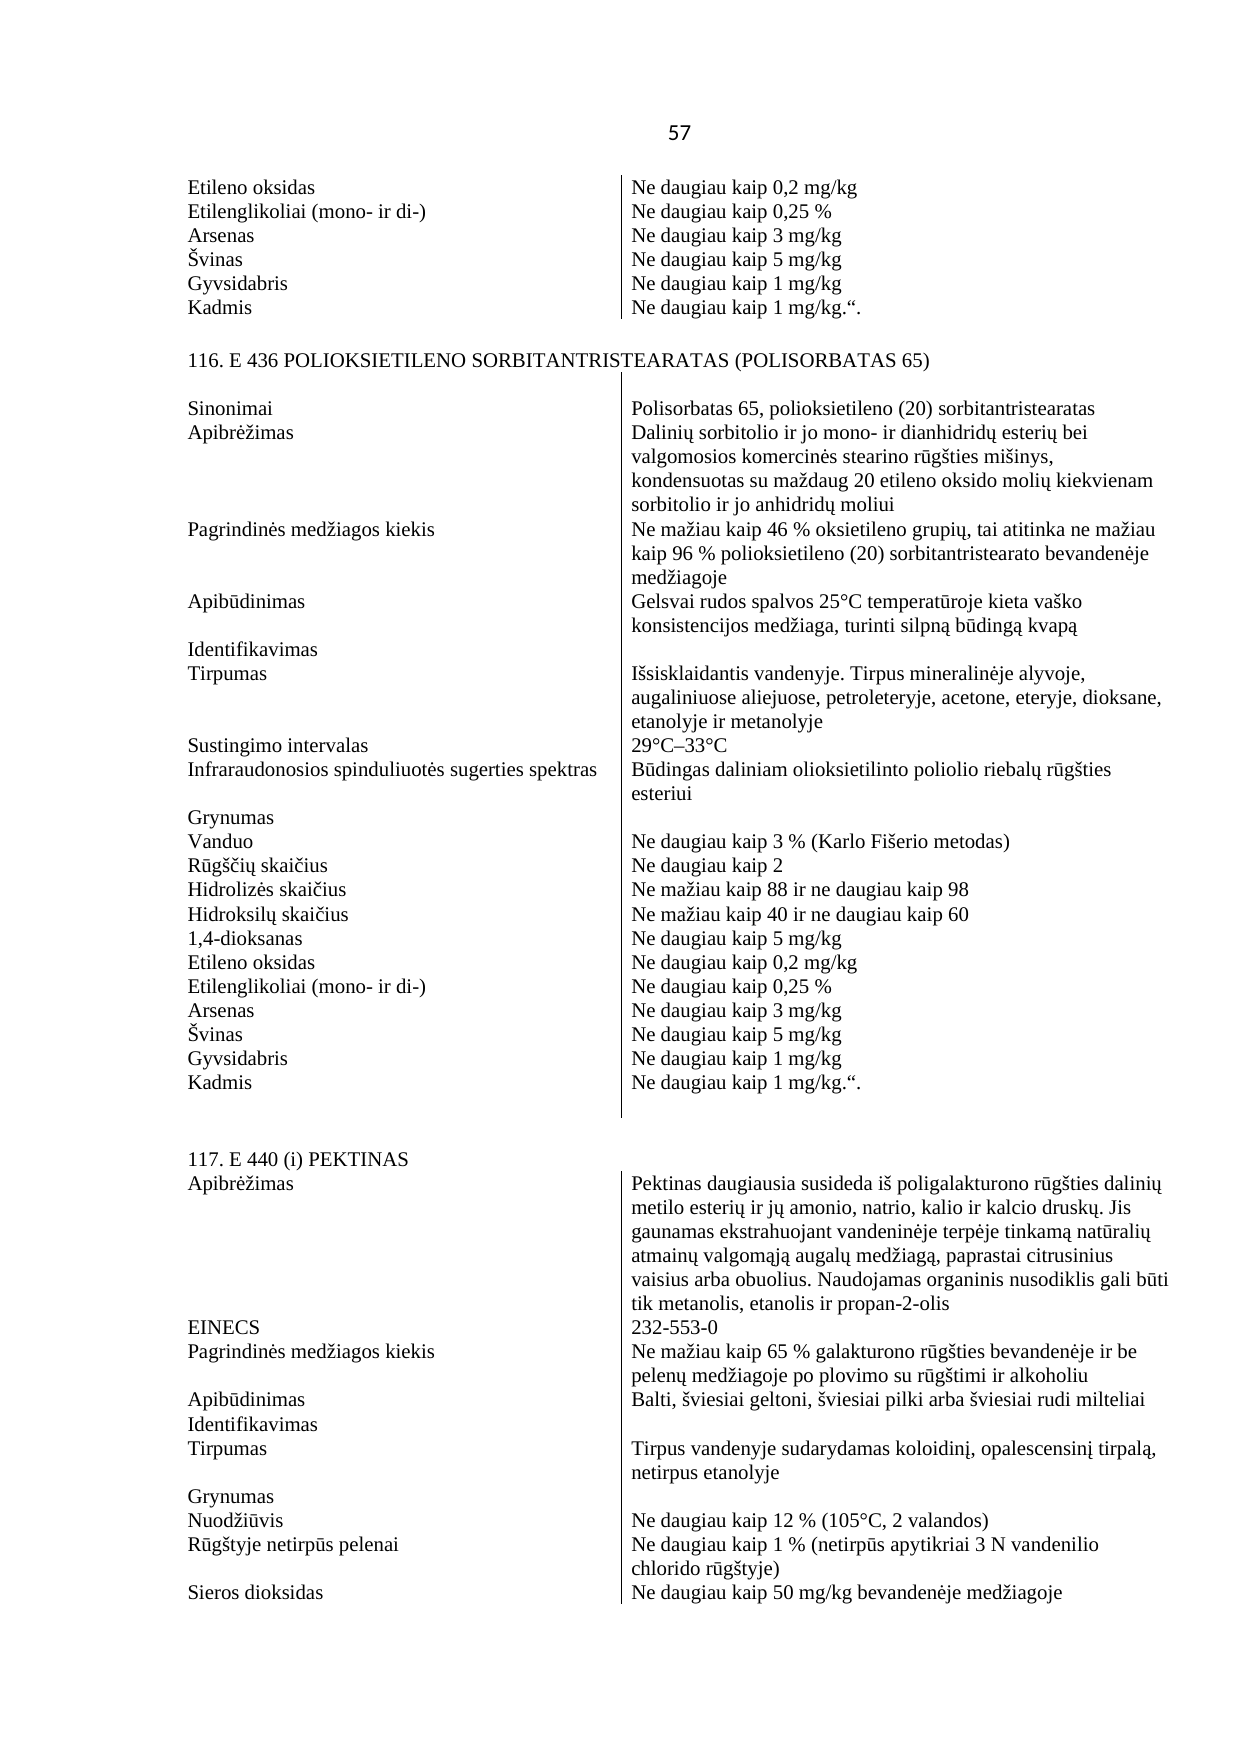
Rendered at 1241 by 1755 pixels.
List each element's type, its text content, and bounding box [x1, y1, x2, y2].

table_cell Grynumas [177, 805, 621, 829]
table_cell Švinas [177, 247, 621, 271]
table_cell Vanduo [177, 829, 621, 853]
table_header 117. E 440 (i) PEKTINAS [177, 1147, 1181, 1171]
table_cell Ne daugiau kaip 5 mg/kg [622, 926, 1181, 949]
table_cell Ne daugiau kaip 0,2 mg/kg [622, 950, 1181, 974]
table_cell Infraraudonosios spinduliuotės sugerties spektras [177, 757, 621, 805]
table_cell Kadmis [177, 1070, 621, 1094]
table_cell Ne daugiau kaip 1 mg/kg.“. [622, 1070, 1181, 1094]
table_cell Ne daugiau kaip 1 mg/kg [622, 1046, 1181, 1070]
table_cell Gyvsidabris [177, 1046, 621, 1070]
table_cell [177, 372, 621, 396]
table_cell Išsisklaidantis vandenyje. Tirpus mineralinėje alyvoje, augaliniuose aliejuose, petroleteryje, acetone, eteryje, dioksane, etanolyje ir metanolyje [622, 661, 1181, 733]
table_cell Ne daugiau kaip 5 mg/kg [622, 247, 1181, 271]
table_cell [622, 805, 1181, 829]
table_cell Etileno oksidas [177, 950, 621, 974]
table_cell Ne mažiau kaip 65 % galakturono rūgšties bevandenėje ir be pelenų medžiagoje po plovimo su rūgštimi ir alkoholiu [622, 1339, 1181, 1387]
table_cell [622, 372, 1181, 396]
table_cell Ne mažiau kaip 88 ir ne daugiau kaip 98 [622, 878, 1181, 901]
table_cell EINECS [177, 1315, 621, 1339]
table_cell Pektinas daugiausia susideda iš poligalakturono rūgšties dalinių metilo esterių ir jų amonio, natrio, kalio ir kalcio druskų. Jis gaunamas ekstrahuojant vandeninėje terpėje tinkamą natūralių atmainų valgomąją augalų medžiagą, paprastai citrusinius vaisius arba obuolius. Naudojamas organinis nusodiklis gali būti tik metanolis, etanolis ir propan-2-olis [622, 1171, 1181, 1315]
table_header 116. E 436 POLIOKSIETILENO SORBITANTRISTEARATAS (POLISORBATAS 65) [177, 348, 1181, 372]
table_cell Pagrindinės medžiagos kiekis [177, 516, 621, 589]
table_cell Balti, šviesiai geltoni, šviesiai pilki arba šviesiai rudi milteliai [622, 1388, 1181, 1411]
table_cell Apibrėžimas [177, 420, 621, 516]
table_cell Ne daugiau kaip 12 % (105°C, 2 valandos) [622, 1508, 1181, 1532]
table_cell Arsenas [177, 998, 621, 1022]
table_cell Nuodžiūvis [177, 1508, 621, 1532]
table_cell Ne daugiau kaip 0,25 % [622, 974, 1181, 998]
table_cell Pagrindinės medžiagos kiekis [177, 1339, 621, 1387]
table_cell Ne daugiau kaip 1 mg/kg [622, 271, 1181, 295]
table_cell [622, 1484, 1181, 1508]
table_cell Rūgščių skaičius [177, 853, 621, 877]
table_cell Ne daugiau kaip 3 mg/kg [622, 998, 1181, 1022]
table_cell Arsenas [177, 223, 621, 247]
table_cell Ne daugiau kaip 3 % (Karlo Fišerio metodas) [622, 829, 1181, 853]
table_cell Etileno oksidas [177, 175, 621, 199]
table_cell Tirpus vandenyje sudarydamas koloidinį, opalescensinį tirpalą, netirpus etanolyje [622, 1436, 1181, 1484]
table_cell Etilenglikoliai (mono- ir di-) [177, 199, 621, 223]
table_cell Dalinių sorbitolio ir jo mono- ir dianhidridų esterių bei valgomosios komercinės stearino rūgšties mišinys, kondensuotas su maždaug 20 etileno oksido molių kiekvienam sorbitolio ir jo anhidridų moliui [622, 420, 1181, 516]
table_cell Kadmis [177, 295, 621, 319]
table_cell Ne daugiau kaip 5 mg/kg [622, 1022, 1181, 1046]
table_cell Ne daugiau kaip 3 mg/kg [622, 223, 1181, 247]
table_cell Gyvsidabris [177, 271, 621, 295]
table_cell Sinonimai [177, 396, 621, 420]
table_cell [622, 1094, 1181, 1118]
table_cell Ne daugiau kaip 1 % (netirpūs apytikriai 3 N vandenilio chlorido rūgštyje) [622, 1532, 1181, 1580]
table_cell Būdingas daliniam olioksietilinto poliolio riebalų rūgšties esteriui [622, 757, 1181, 805]
table_cell Tirpumas [177, 1436, 621, 1484]
table_cell Gelsvai rudos spalvos 25°C temperatūroje kieta vaško konsistencijos medžiaga, turinti silpną būdingą kvapą [622, 589, 1181, 637]
table_cell Hidroksilų skaičius [177, 901, 621, 926]
table_cell Grynumas [177, 1484, 621, 1508]
table_cell Apibrėžimas [177, 1171, 621, 1315]
table_cell Etilenglikoliai (mono- ir di-) [177, 974, 621, 998]
table_cell 1,4-dioksanas [177, 926, 621, 949]
table_cell Ne daugiau kaip 50 mg/kg bevandenėje medžiagoje [622, 1580, 1181, 1604]
table_cell Ne daugiau kaip 0,2 mg/kg [622, 175, 1181, 199]
table_cell Ne mažiau kaip 40 ir ne daugiau kaip 60 [622, 901, 1181, 926]
table_cell Sieros dioksidas [177, 1580, 621, 1604]
table_cell 232-553-0 [622, 1315, 1181, 1339]
table_cell [622, 1411, 1181, 1436]
table_cell Hidrolizės skaičius [177, 878, 621, 901]
table_cell Rūgštyje netirpūs pelenai [177, 1532, 621, 1580]
table_cell 29°C–33°C [622, 733, 1181, 757]
table_cell Apibūdinimas [177, 1388, 621, 1411]
table_cell Švinas [177, 1022, 621, 1046]
table_cell Ne mažiau kaip 46 % oksietileno grupių, tai atitinka ne mažiau kaip 96 % polioksietileno (20) sorbitantristearato bevandenėje medžiagoje [622, 516, 1181, 589]
table_cell Ne daugiau kaip 1 mg/kg.“. [622, 295, 1181, 319]
table_cell Sustingimo intervalas [177, 733, 621, 757]
table_cell Identifikavimas [177, 1411, 621, 1436]
table_cell Ne daugiau kaip 2 [622, 853, 1181, 877]
table_cell Ne daugiau kaip 0,25 % [622, 199, 1181, 223]
table_cell Polisorbatas 65, polioksietileno (20) sorbitantristearatas [622, 396, 1181, 420]
table_cell [622, 637, 1181, 661]
table_cell Tirpumas [177, 661, 621, 733]
table_cell Apibūdinimas [177, 589, 621, 637]
table_cell Identifikavimas [177, 637, 621, 661]
table_cell [177, 1094, 621, 1118]
